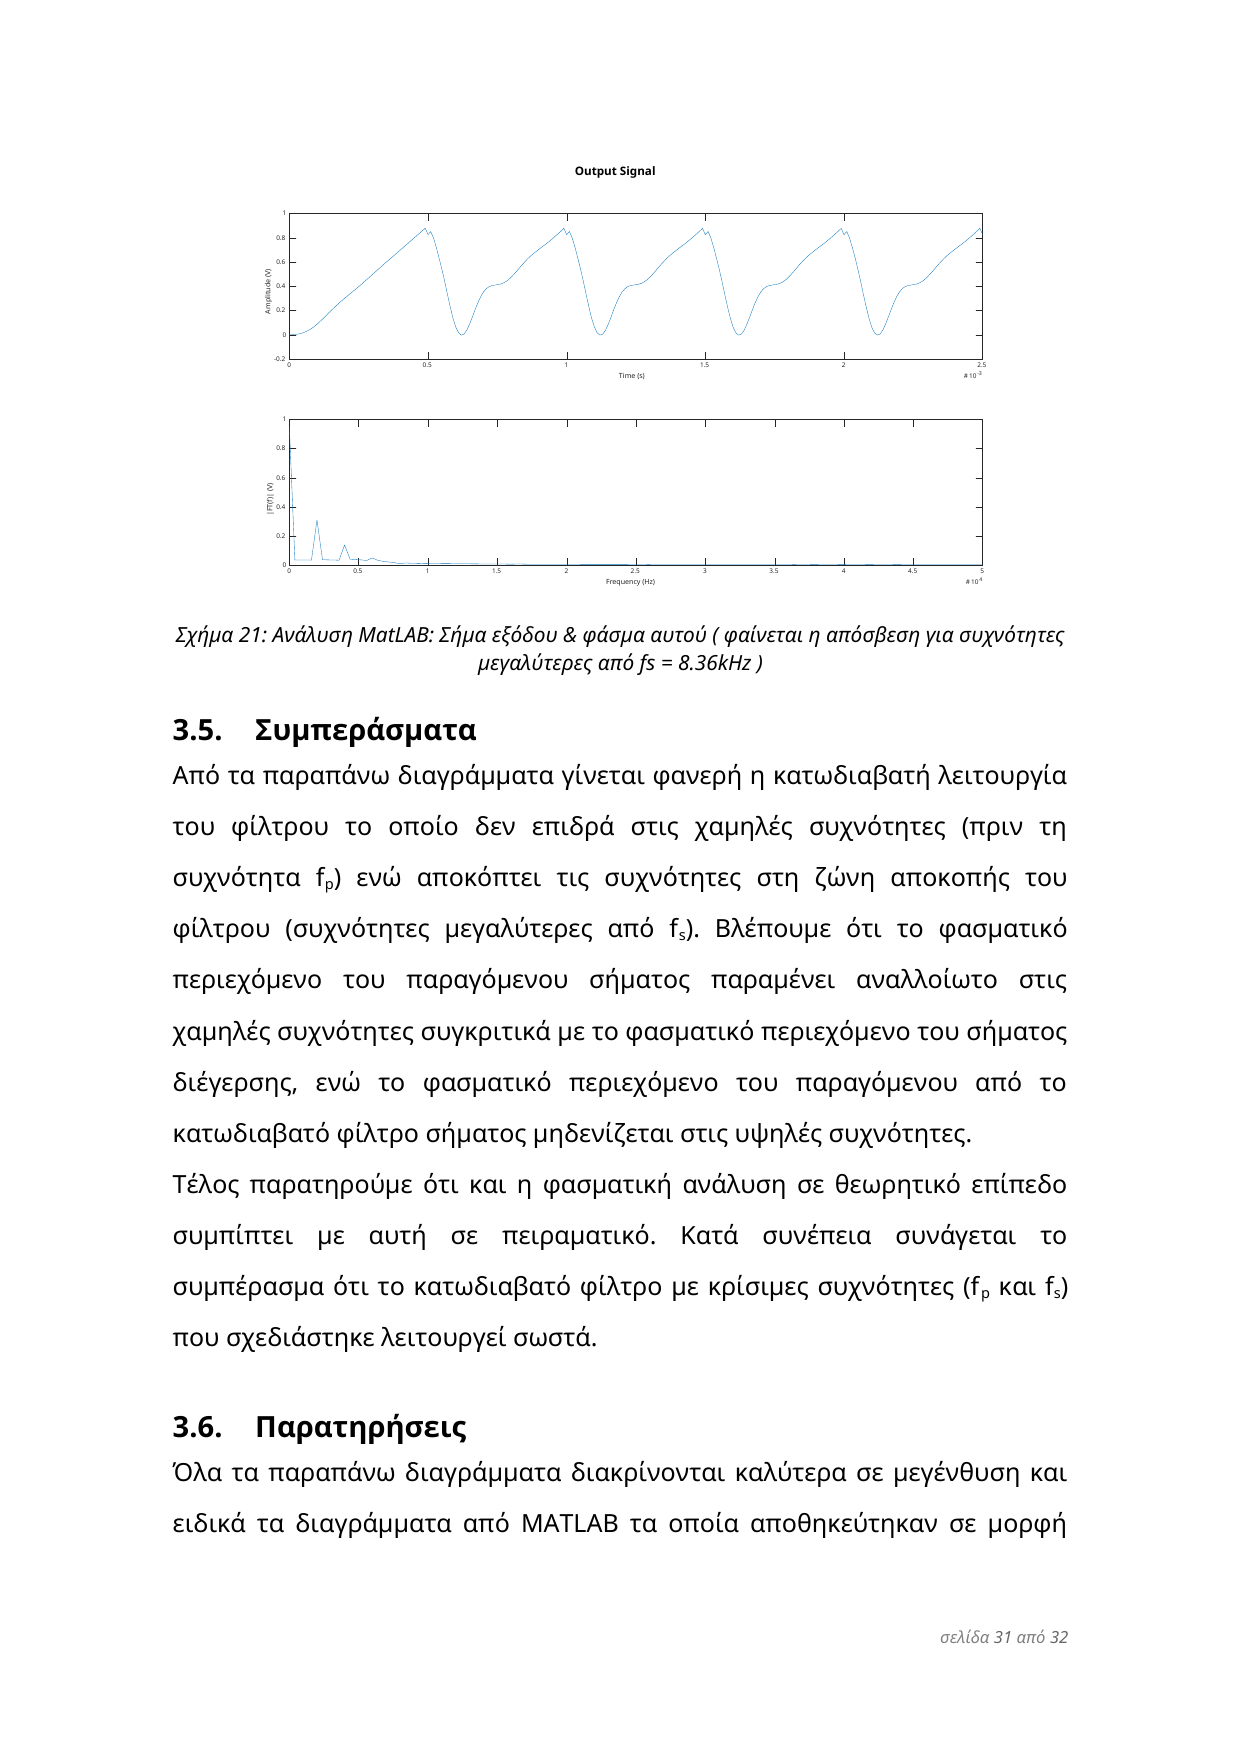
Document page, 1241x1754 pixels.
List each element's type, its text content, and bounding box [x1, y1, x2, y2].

text Όλα τα παραπάνω διαγράμματα διακρίνονται καλύτερα σε μεγένθυση και ειδικά τα διαγράμματα από MATLAB τα οποία αποθηκεύτηκαν σε μορφή [172, 1455, 1068, 1540]
text Σχήμα 21: Ανάλυση MatLAB: Σήμα εξόδου & φάσμα αυτού ( φαίνεται η απόσβεση για συχνότητες μεγαλύτερες από fs = 8.36kHz ) [172, 614, 1068, 677]
text Από τα παραπάνω διαγράμματα γίνεται φανερή η κατωδιαβατή λειτουργία του φίλτρου το οποίο δεν επιδρά στις χαμηλές συχνότητες (πριν τη συχνότητα fp) ενώ αποκόπτει τις συχνότητες στη ζώνη αποκοπής του φίλτρου (συχνότητες μεγαλύτερες από fs). Βλέπουμε ότι το φασματικό περιεχόμενο του παραγόμενου σήματος παραμένει αναλλοίωτο στις χαμηλές συχνότητες συγκριτικά με το φασματικό περιεχόμενο του σήματος διέγερσης, ενώ το φασματικό περιεχόμενο του παραγόμενου από το κατωδιαβατό φίλτρο σήματος μηδενίζεται στις υψηλές συχνότητες. [172, 758, 1068, 1149]
subtitle Συμπεράσματα [172, 677, 1068, 749]
subtitle Παρατηρήσεις [172, 1406, 1068, 1446]
text Τέλος παρατηρούμε ότι και η φασματική ανάλυση σε θεωρητικό επίπεδο συμπίπτει με αυτή σε πειραματικό. Κατά συνέπεια συνάγεται το συμπέρασμα ότι το κατωδιαβατό φίλτρο με κρίσιμες συχνότητες (fp και fs) που σχεδιάστηκε λειτουργεί σωστά. [172, 1166, 1068, 1353]
subtitle [172, 135, 1068, 147]
